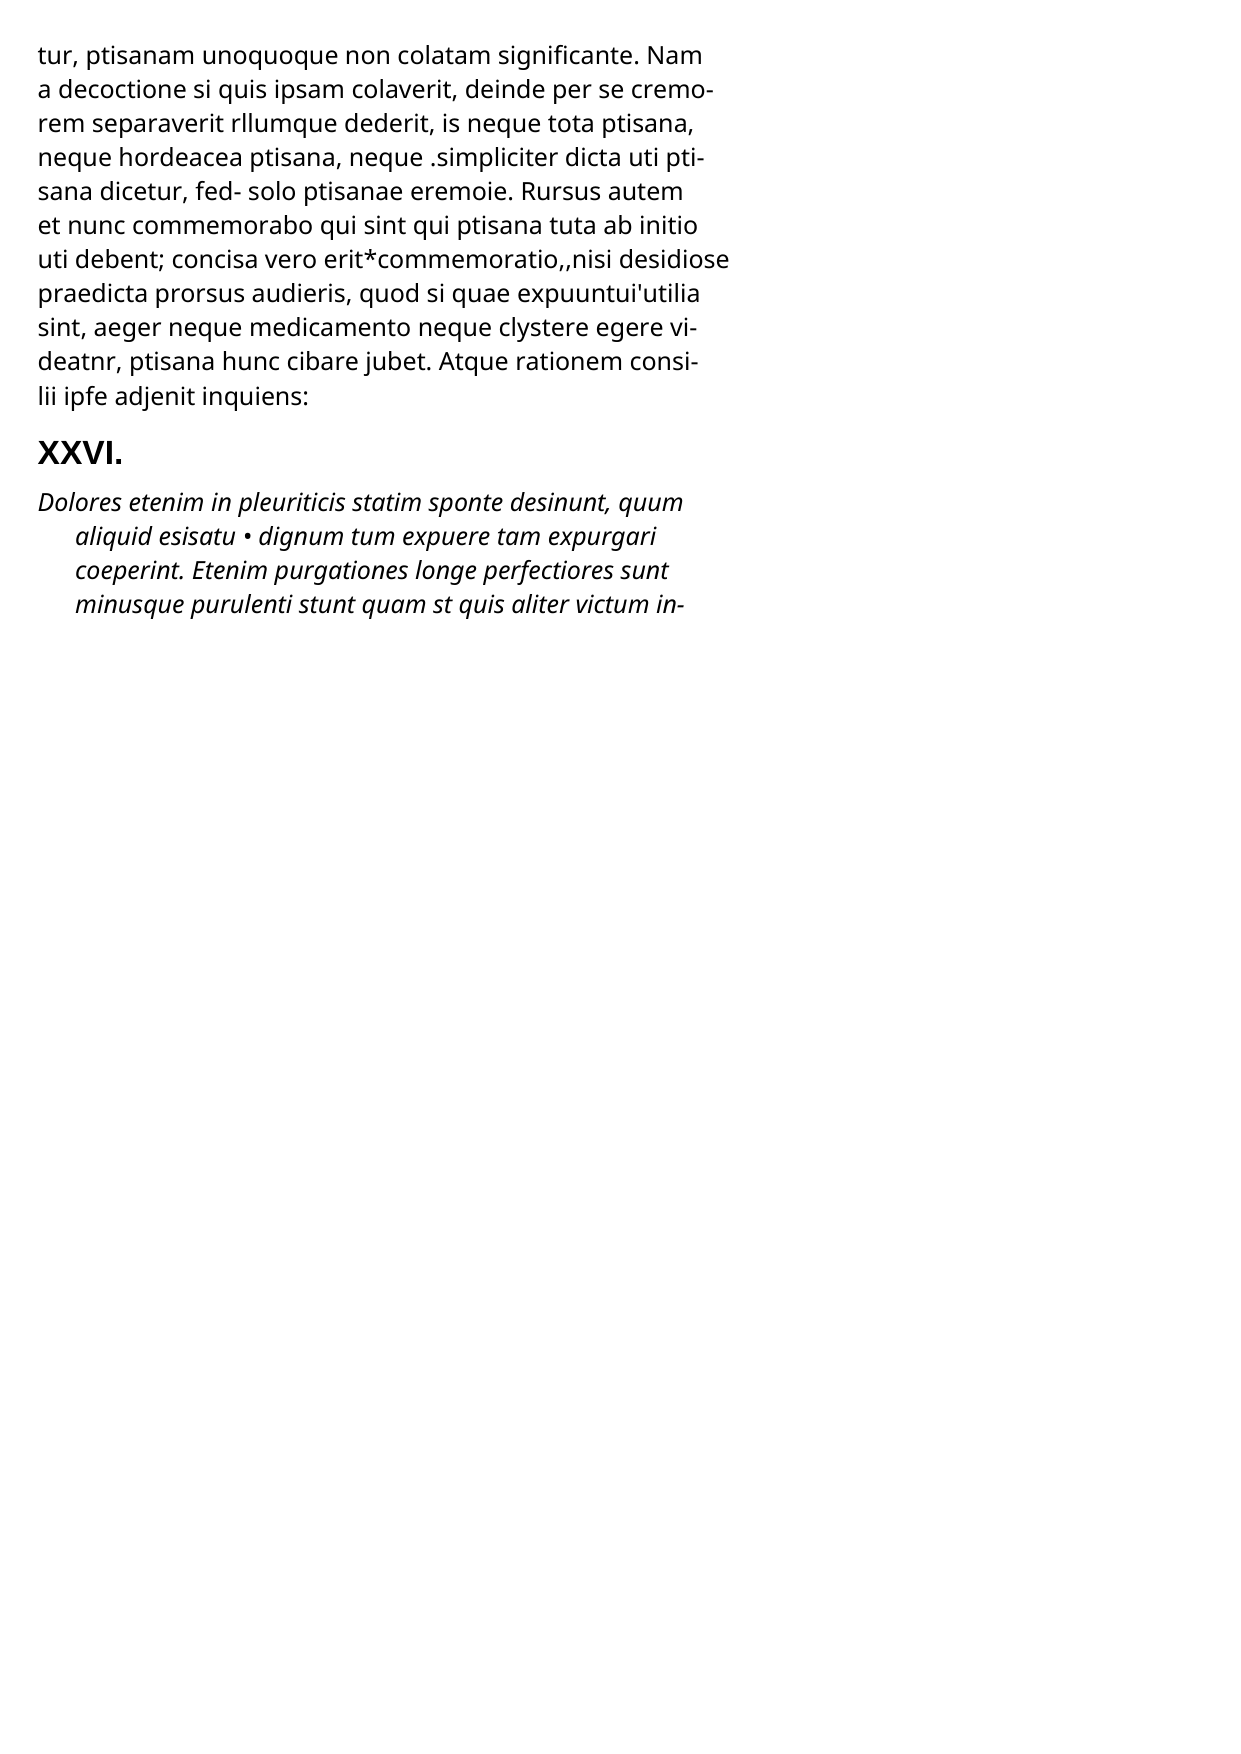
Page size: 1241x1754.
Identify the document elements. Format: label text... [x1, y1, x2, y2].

text Dolores etenim in pleuriticis statim sponte desinunt, quum aliquid esisatu • dignum tum expuere tam expurgari coeperint. Etenim purgationes longe perfectiores sunt minusque purulenti stunt quam st quis aliter victum in- [37, 484, 1203, 620]
subtitle XXVI. [37, 433, 1203, 472]
text tur, ptisanam unoquoque non colatam significante. Nam a decoctione si quis ipsam colaverit, deinde per se cremo- rem separaverit rllumque dederit, is neque tota ptisana, neque hordeacea ptisana, neque .simpliciter dicta uti pti- sana dicetur, fed- solo ptisanae eremoie. Rursus autem et nunc commemorabo qui sint qui ptisana tuta ab initio uti debent; concisa vero erit*commemoratio,,nisi desidiose praedicta prorsus audieris, quod si quae expuuntui'utilia sint, aeger neque medicamento neque clystere egere vi- deatnr, ptisana hunc cibare jubet. Atque rationem consi- lii ipfe adjenit inquiens: [37, 37, 1203, 412]
